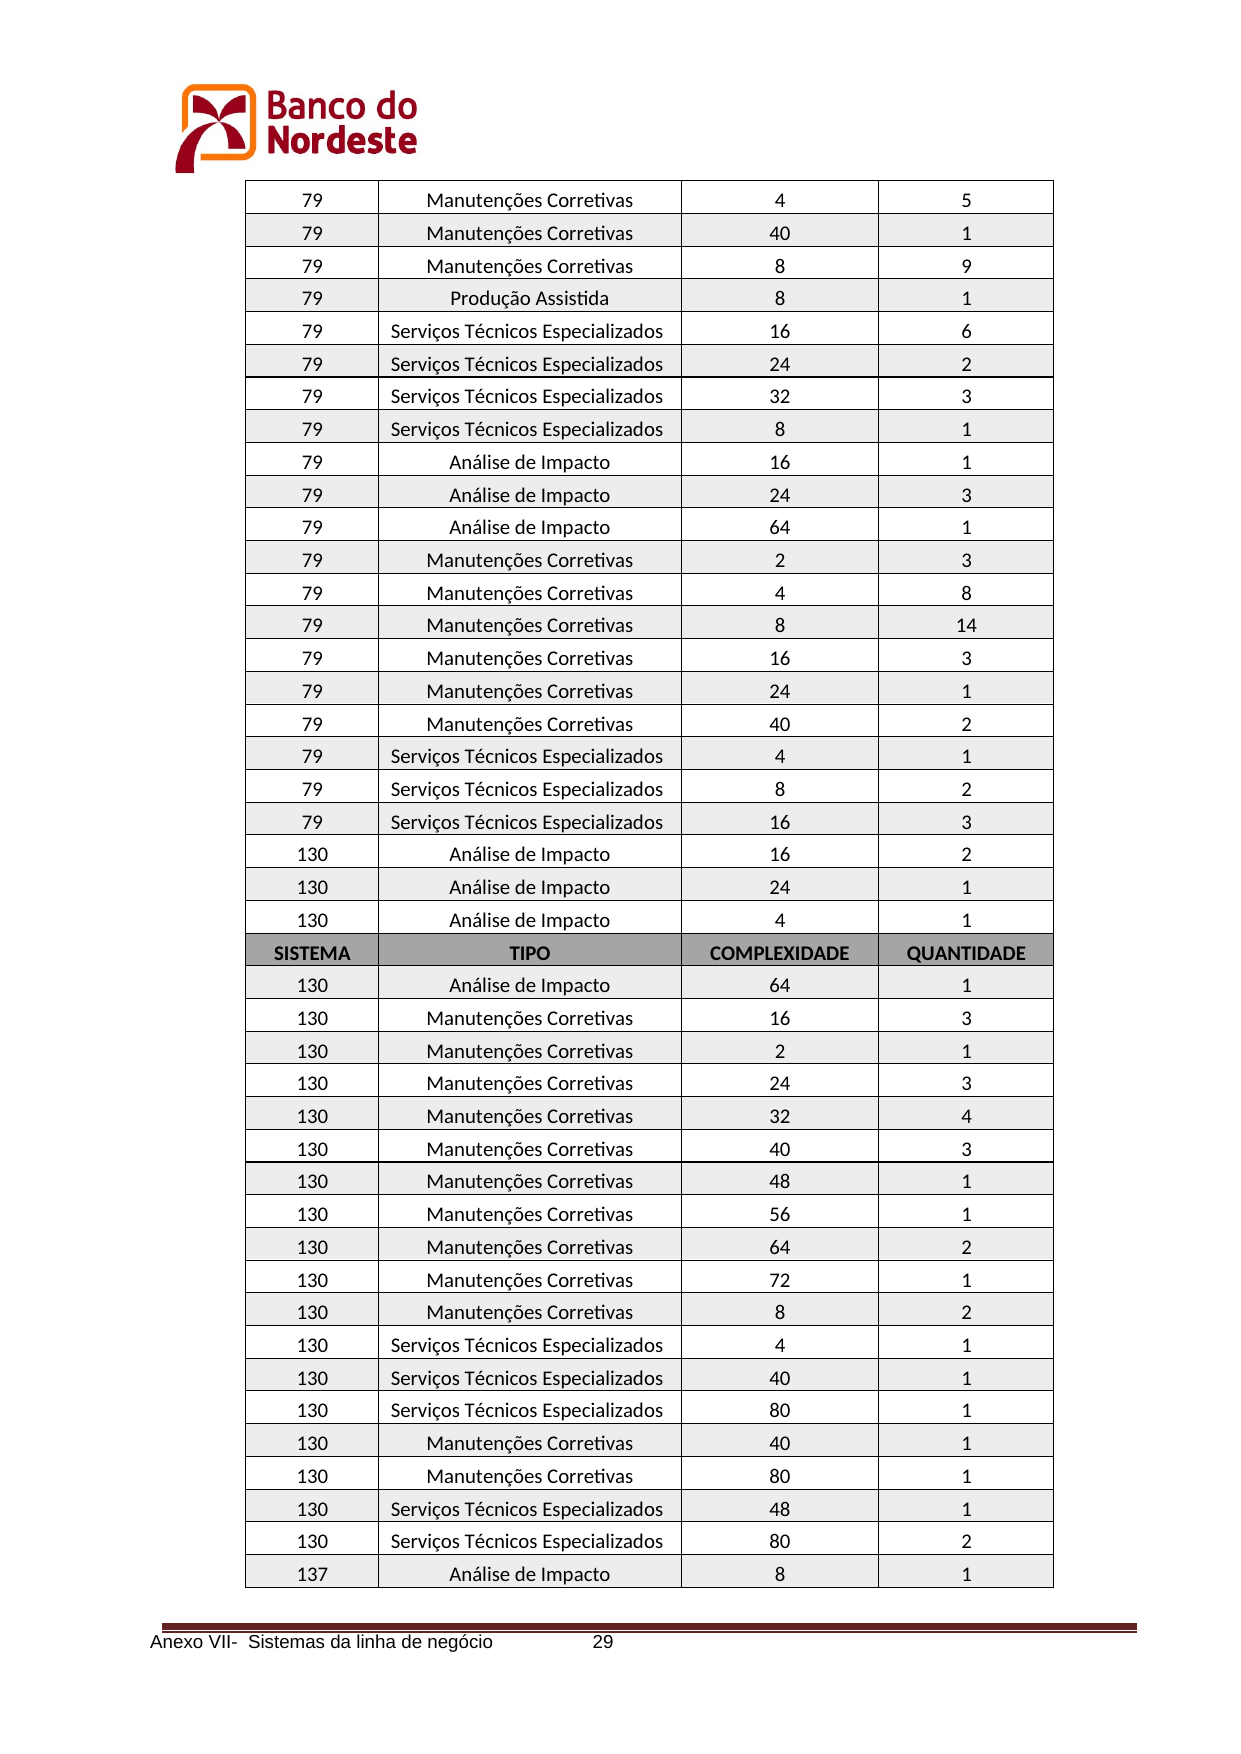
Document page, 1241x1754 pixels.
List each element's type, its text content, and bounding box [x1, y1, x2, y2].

table_cell Manutenções Corretivas [379, 1195, 681, 1227]
table_cell Análise de Impacto [379, 835, 681, 867]
table_cell 2 [879, 1228, 1053, 1259]
table_cell 24 [682, 345, 878, 376]
table_cell 130 [246, 999, 378, 1031]
table_cell 9 [879, 247, 1053, 278]
table_cell 79 [246, 803, 378, 834]
table_cell 79 [246, 410, 378, 442]
table_cell 130 [246, 1228, 378, 1259]
table_cell Análise de Impacto [379, 443, 681, 474]
table_cell Manutenções Corretivas [379, 1424, 681, 1456]
table_cell 79 [246, 574, 378, 605]
table_cell 1 [879, 901, 1053, 932]
table_cell 8 [682, 247, 878, 278]
table_cell Manutenções Corretivas [379, 1163, 681, 1194]
table_cell 1 [879, 1391, 1053, 1423]
table_cell Manutenções Corretivas [379, 1228, 681, 1259]
table_cell Serviços Técnicos Especializados [379, 1326, 681, 1358]
table_cell 2 [879, 1522, 1053, 1554]
table_cell 130 [246, 1097, 378, 1129]
table_cell 1 [879, 1163, 1053, 1194]
table_cell 6 [879, 312, 1053, 344]
table_cell 130 [246, 1391, 378, 1423]
table_cell 40 [682, 705, 878, 736]
table_cell 130 [246, 1261, 378, 1292]
table_cell 1 [879, 1326, 1053, 1358]
table_cell 3 [879, 1130, 1053, 1161]
table_cell Manutenções Corretivas [379, 1032, 681, 1063]
table_cell 8 [682, 770, 878, 802]
table_cell Manutenções Corretivas [379, 247, 681, 278]
table_cell Manutenções Corretivas [379, 541, 681, 573]
table_cell 40 [682, 1424, 878, 1456]
table_cell 79 [246, 181, 378, 213]
table_cell 79 [246, 312, 378, 344]
table_cell Serviços Técnicos Especializados [379, 1391, 681, 1423]
table_cell TIPO [379, 934, 681, 965]
table_cell 79 [246, 639, 378, 671]
table_cell 64 [682, 1228, 878, 1259]
table_cell 130 [246, 1195, 378, 1227]
table_cell Manutenções Corretivas [379, 1130, 681, 1161]
table_cell 79 [246, 476, 378, 507]
table_cell 16 [682, 999, 878, 1031]
table_cell 130 [246, 1163, 378, 1194]
table_cell Manutenções Corretivas [379, 999, 681, 1031]
table_cell Manutenções Corretivas [379, 1097, 681, 1129]
table_cell Serviços Técnicos Especializados [379, 770, 681, 802]
table_cell 1 [879, 410, 1053, 442]
table_cell 1 [879, 1424, 1053, 1456]
table_cell 1 [879, 737, 1053, 769]
table_cell 130 [246, 966, 378, 998]
table_cell Produção Assistida [379, 279, 681, 311]
table_cell 3 [879, 999, 1053, 1031]
table_cell 130 [246, 1457, 378, 1488]
table_cell COMPLEXIDADE [682, 934, 878, 965]
table_cell 8 [879, 574, 1053, 605]
table_cell 16 [682, 639, 878, 671]
table_cell 130 [246, 1032, 378, 1063]
table_cell QUANTIDADE [879, 934, 1053, 965]
table_cell 80 [682, 1391, 878, 1423]
table_cell 8 [682, 1555, 878, 1587]
table_cell Serviços Técnicos Especializados [379, 1359, 681, 1390]
table_cell Manutenções Corretivas [379, 214, 681, 246]
table_cell 40 [682, 1359, 878, 1390]
table_cell Serviços Técnicos Especializados [379, 803, 681, 834]
table_cell 2 [879, 770, 1053, 802]
table_cell 2 [682, 1032, 878, 1063]
table_cell 32 [682, 1097, 878, 1129]
table_cell 1 [879, 1359, 1053, 1390]
table_cell 16 [682, 312, 878, 344]
table_cell Serviços Técnicos Especializados [379, 312, 681, 344]
table_cell 72 [682, 1261, 878, 1292]
table_cell 48 [682, 1490, 878, 1521]
table_cell SISTEMA [246, 934, 378, 965]
table_cell 16 [682, 835, 878, 867]
table_cell 130 [246, 1359, 378, 1390]
table_cell Serviços Técnicos Especializados [379, 1490, 681, 1521]
table_cell 79 [246, 443, 378, 474]
table_cell 3 [879, 803, 1053, 834]
table_cell 2 [879, 705, 1053, 736]
table_cell Análise de Impacto [379, 476, 681, 507]
table_cell 137 [246, 1555, 378, 1587]
table_cell 4 [682, 574, 878, 605]
table_cell 24 [682, 868, 878, 900]
table_cell 79 [246, 279, 378, 311]
table_cell 79 [246, 606, 378, 638]
table_cell 5 [879, 181, 1053, 213]
table_cell 16 [682, 443, 878, 474]
table_cell 130 [246, 868, 378, 900]
table_cell 2 [879, 1293, 1053, 1325]
table_cell 64 [682, 508, 878, 540]
table_cell 130 [246, 1130, 378, 1161]
table_cell 3 [879, 378, 1053, 409]
table_cell Serviços Técnicos Especializados [379, 737, 681, 769]
table_cell Serviços Técnicos Especializados [379, 345, 681, 376]
table_cell 4 [682, 901, 878, 932]
table_cell 1 [879, 1457, 1053, 1488]
table_cell 32 [682, 378, 878, 409]
table_cell 1 [879, 1490, 1053, 1521]
table_cell Serviços Técnicos Especializados [379, 1522, 681, 1554]
table_cell 24 [682, 672, 878, 703]
table_cell 4 [682, 181, 878, 213]
table_cell 1 [879, 672, 1053, 703]
table_cell Manutenções Corretivas [379, 1261, 681, 1292]
table_cell 2 [879, 345, 1053, 376]
picture [165, 73, 424, 181]
table_cell 79 [246, 345, 378, 376]
table_cell 16 [682, 803, 878, 834]
table_cell 1 [879, 966, 1053, 998]
table_cell 3 [879, 476, 1053, 507]
table_cell Manutenções Corretivas [379, 672, 681, 703]
table_cell 3 [879, 1064, 1053, 1096]
table_cell 1 [879, 1032, 1053, 1063]
table_cell 79 [246, 378, 378, 409]
table_cell 8 [682, 1293, 878, 1325]
table_cell 79 [246, 737, 378, 769]
table_cell Análise de Impacto [379, 966, 681, 998]
table_cell 56 [682, 1195, 878, 1227]
table_cell 8 [682, 279, 878, 311]
table_cell 3 [879, 541, 1053, 573]
table_cell Manutenções Corretivas [379, 181, 681, 213]
table_cell 130 [246, 835, 378, 867]
table_cell 79 [246, 541, 378, 573]
table_cell 1 [879, 868, 1053, 900]
table_cell 79 [246, 705, 378, 736]
table_cell Manutenções Corretivas [379, 1293, 681, 1325]
table_cell 4 [682, 1326, 878, 1358]
table_cell 1 [879, 214, 1053, 246]
table_cell 24 [682, 476, 878, 507]
table_cell Manutenções Corretivas [379, 574, 681, 605]
table_cell 80 [682, 1457, 878, 1488]
table_cell Manutenções Corretivas [379, 1064, 681, 1096]
table_cell 1 [879, 508, 1053, 540]
table_cell Manutenções Corretivas [379, 705, 681, 736]
table_cell 8 [682, 606, 878, 638]
table_cell Análise de Impacto [379, 868, 681, 900]
table_cell Análise de Impacto [379, 901, 681, 932]
table_cell 80 [682, 1522, 878, 1554]
table_cell 130 [246, 901, 378, 932]
table_cell 130 [246, 1326, 378, 1358]
table_cell 130 [246, 1490, 378, 1521]
table_cell Manutenções Corretivas [379, 606, 681, 638]
table_cell Análise de Impacto [379, 1555, 681, 1587]
table_cell 40 [682, 214, 878, 246]
table_cell Manutenções Corretivas [379, 1457, 681, 1488]
table_cell 2 [879, 835, 1053, 867]
table_cell 4 [682, 737, 878, 769]
table_cell 64 [682, 966, 878, 998]
table_cell 130 [246, 1522, 378, 1554]
table_cell 130 [246, 1293, 378, 1325]
table_cell 4 [879, 1097, 1053, 1129]
table_cell 1 [879, 1555, 1053, 1587]
table_cell Manutenções Corretivas [379, 639, 681, 671]
table_cell 79 [246, 672, 378, 703]
table_cell 79 [246, 770, 378, 802]
table_cell 130 [246, 1424, 378, 1456]
table_cell 48 [682, 1163, 878, 1194]
table_cell 130 [246, 1064, 378, 1096]
table_cell 1 [879, 279, 1053, 311]
table_cell 14 [879, 606, 1053, 638]
table_cell Serviços Técnicos Especializados [379, 378, 681, 409]
table_cell Serviços Técnicos Especializados [379, 410, 681, 442]
table_cell 79 [246, 214, 378, 246]
table_cell 24 [682, 1064, 878, 1096]
table_cell 1 [879, 443, 1053, 474]
table_cell 79 [246, 247, 378, 278]
table_cell 1 [879, 1261, 1053, 1292]
table_cell 79 [246, 508, 378, 540]
table_cell 40 [682, 1130, 878, 1161]
table_cell Análise de Impacto [379, 508, 681, 540]
table_cell 1 [879, 1195, 1053, 1227]
table_cell 3 [879, 639, 1053, 671]
table_cell 2 [682, 541, 878, 573]
table_cell 8 [682, 410, 878, 442]
